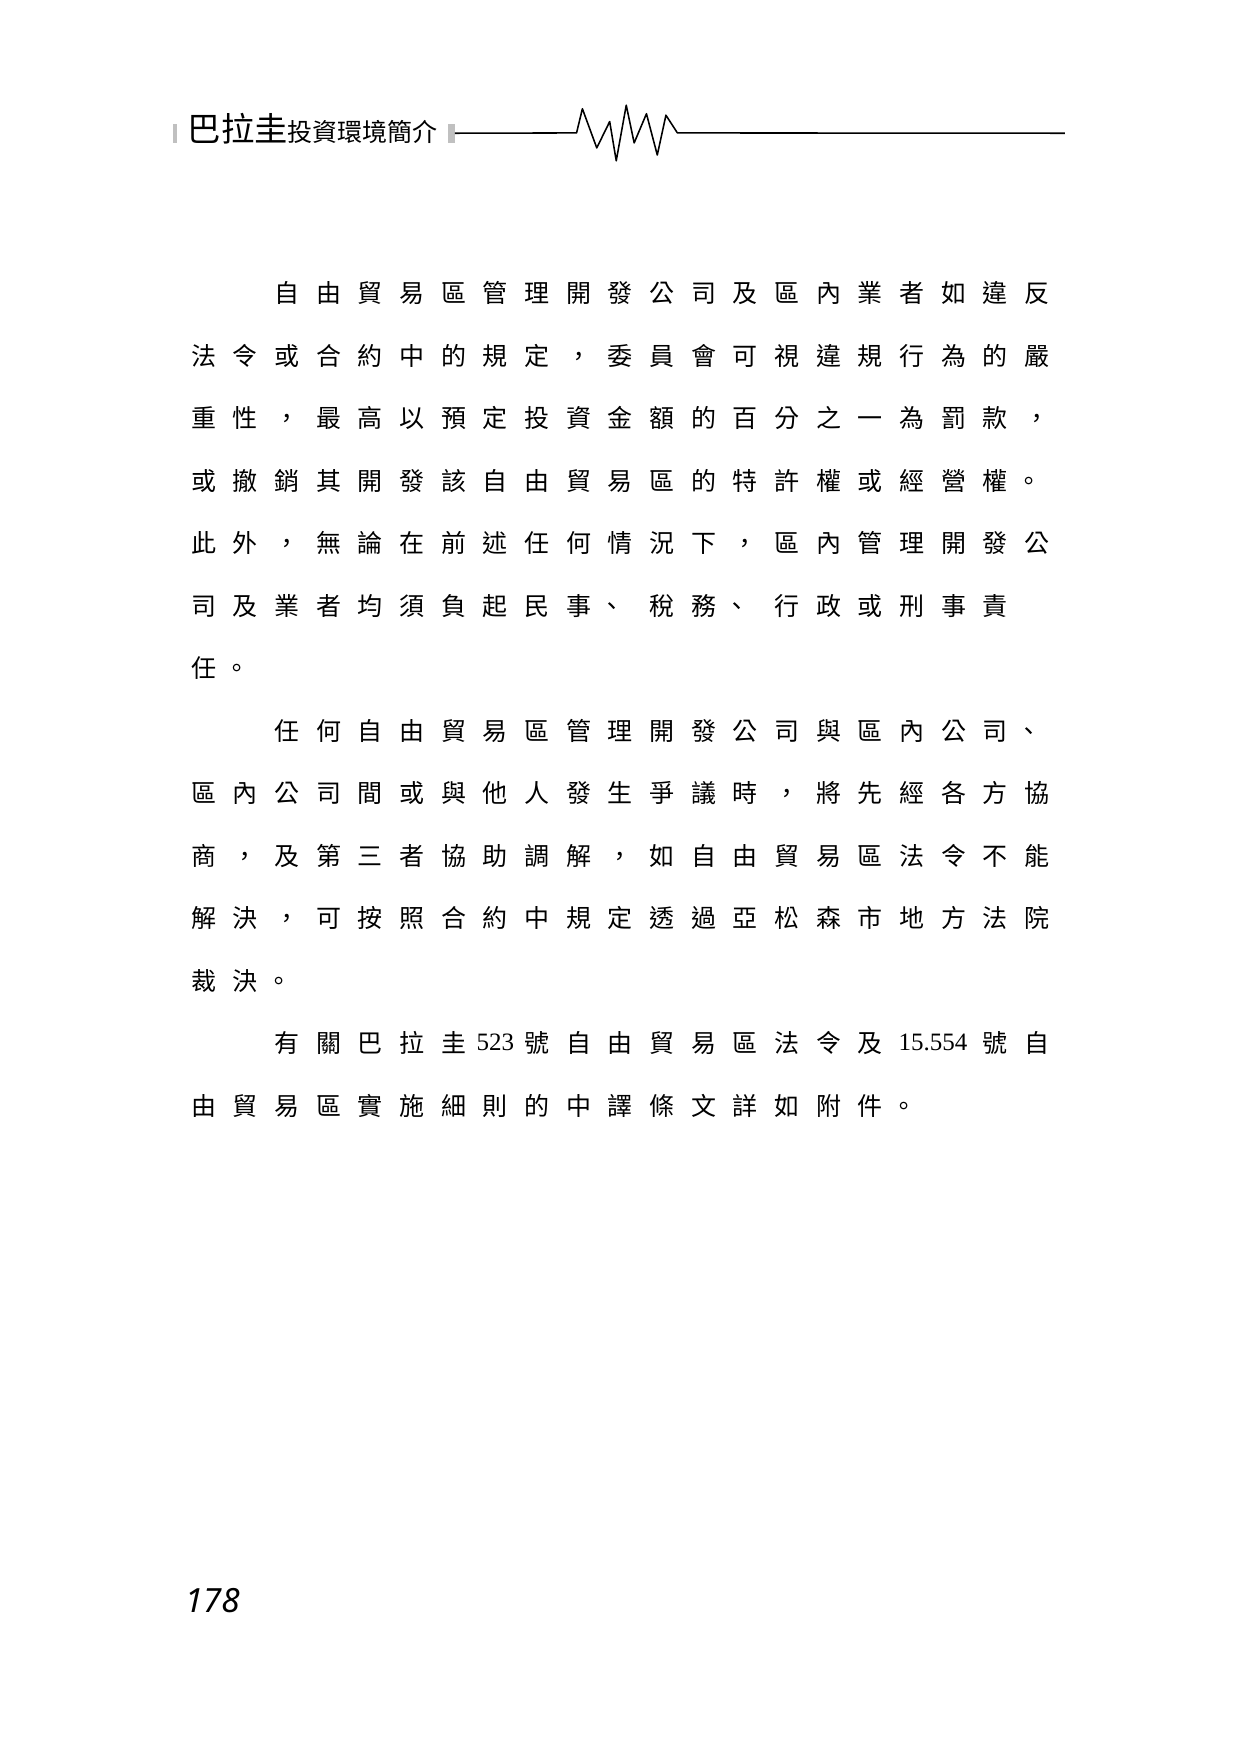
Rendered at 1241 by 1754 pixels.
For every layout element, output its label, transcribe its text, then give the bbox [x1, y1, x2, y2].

text 有關巴拉圭523號自由貿易區法令及15.554號自由貿易區實施細則的中譯條文詳如附件。 [183, 1000, 1058, 1125]
text 任何自由貿易區管理開發公司與區內公司、區內公司間或與他人發生爭議時，將先經各方協商，及第三者協助調解，如自由貿易區法令不能解決，可按照合約中規定透過亞松森市地方法院裁決。 [183, 688, 1058, 1000]
text 自由貿易區管理開發公司及區內業者如違反法令或合約中的規定，委員會可視違規行為的嚴重性，最高以預定投資金額的百分之一為罰款，或撤銷其開發該自由貿易區的特許權或經營權。此外，無論在前述任何情況下，區內管理開發公司及業者均須負起民事、稅務、行政或刑事責任。 [183, 250, 1058, 688]
